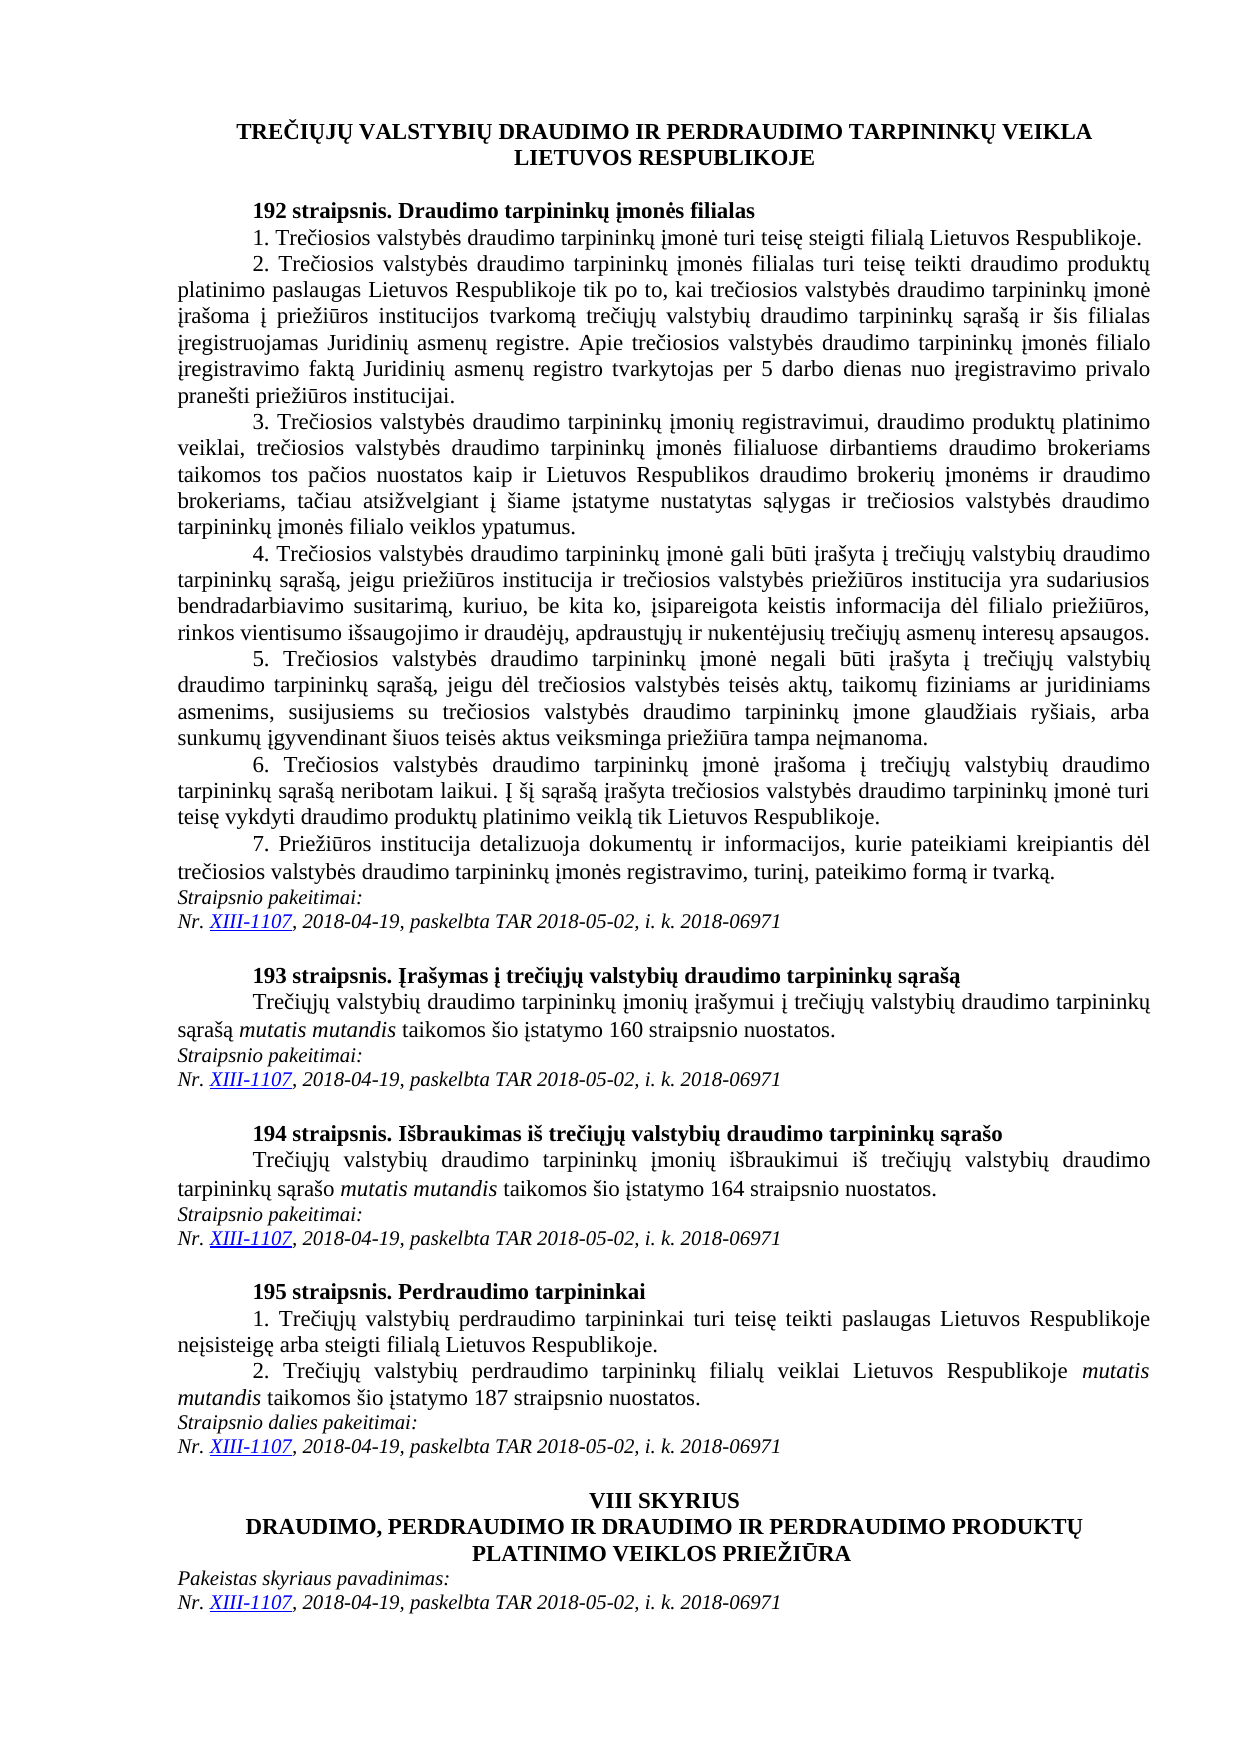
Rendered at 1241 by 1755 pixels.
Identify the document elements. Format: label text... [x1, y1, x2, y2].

text 3. Trečiosios valstybės draudimo tarpininkų įmonių registravimui, draudimo produktų platinimo veiklai, trečiosios valstybės draudimo tarpininkų įmonės filialuose dirbantiems draudimo brokeriams taikomos tos pačios nuostatos kaip ir Lietuvos Respublikos draudimo brokerių įmonėms ir draudimo brokeriams, tačiau atsižvelgiant į šiame įstatyme nustatytas sąlygas ir trečiosios valstybės draudimo tarpininkų įmonės filialo veiklos ypatumus. [177, 408, 1152, 540]
text 7. Priežiūros institucija detalizuoja dokumentų ir informacijos, kurie pateikiami kreipiantis dėl trečiosios valstybės draudimo tarpininkų įmonės registravimo, turinį, pateikimo formą ir tvarką. [177, 830, 1152, 885]
text Nr. XIII-1107, 2018-04-19, paskelbta TAR 2018-05-02, i. k. 2018-06971 [177, 1226, 1152, 1249]
text Nr. XIII-1107, 2018-04-19, paskelbta TAR 2018-05-02, i. k. 2018-06971 [177, 909, 1152, 933]
text 6. Trečiosios valstybės draudimo tarpininkų įmonė įrašoma į trečiųjų valstybių draudimo tarpininkų sąrašą neribotam laikui. Į šį sąrašą įrašyta trečiosios valstybės draudimo tarpininkų įmonė turi teisę vykdyti draudimo produktų platinimo veiklą tik Lietuvos Respublikoje. [177, 751, 1152, 830]
text 192 straipsnis. Draudimo tarpininkų įmonės filialas [177, 197, 1152, 223]
text trečiųjų VALSTYBIŲ draudimo IR PERDRAUDIMO tarpininkų veikla lietuvos respublikoje [177, 118, 1152, 171]
text 2. Trečiosios valstybės draudimo tarpininkų įmonės filialas turi teisę teikti draudimo produktų platinimo paslaugas Lietuvos Respublikoje tik po to, kai trečiosios valstybės draudimo tarpininkų įmonė įrašoma į priežiūros institucijos tvarkomą trečiųjų valstybių draudimo tarpininkų sąrašą ir šis filialas įregistruojamas Juridinių asmenų registre. Apie trečiosios valstybės draudimo tarpininkų įmonės filialo įregistravimo faktą Juridinių asmenų registro tvarkytojas per 5 darbo dienas nuo įregistravimo privalo pranešti priežiūros institucijai. [177, 250, 1152, 408]
text Straipsnio dalies pakeitimai: [177, 1410, 1152, 1434]
text 194 straipsnis. Išbraukimas iš trečiųjų valstybių draudimo tarpininkų sąrašo [177, 1120, 1152, 1146]
text Nr. XIII-1107, 2018-04-19, paskelbta TAR 2018-05-02, i. k. 2018-06971 [177, 1590, 1152, 1614]
text Straipsnio pakeitimai: [177, 1043, 1152, 1067]
text 5. Trečiosios valstybės draudimo tarpininkų įmonė negali būti įrašyta į trečiųjų valstybių draudimo tarpininkų sąrašą, jeigu dėl trečiosios valstybės teisės aktų, taikomų fiziniams ar juridiniams asmenims, susijusiems su trečiosios valstybės draudimo tarpininkų įmone glaudžiais ryšiais, arba sunkumų įgyvendinant šiuos teisės aktus veiksminga priežiūra tampa neįmanoma. [177, 645, 1152, 751]
text Straipsnio pakeitimai: [177, 885, 1152, 909]
text Trečiųjų valstybių draudimo tarpininkų įmonių išbraukimui iš trečiųjų valstybių draudimo tarpininkų sąrašo mutatis mutandis taikomos šio įstatymo 164 straipsnio nuostatos. [177, 1146, 1152, 1201]
text Pakeistas skyriaus pavadinimas: [177, 1566, 1152, 1590]
text 195 straipsnis. Perdraudimo tarpininkai [177, 1278, 1152, 1305]
text Nr. XIII-1107, 2018-04-19, paskelbta TAR 2018-05-02, i. k. 2018-06971 [177, 1067, 1152, 1091]
text DRAUDIMO, PERDRAUDIMO IR DRAUDIMO IR PERDRAUDIMO PRODUKTŲ PLATINIMO VEIKLOS PRIEŽIŪRA [177, 1513, 1152, 1566]
text 1. Trečiųjų valstybių perdraudimo tarpininkai turi teisę teikti paslaugas Lietuvos Respublikoje neįsisteigę arba steigti filialą Lietuvos Respublikoje. [177, 1305, 1152, 1357]
text 193 straipsnis. Įrašymas į trečiųjų valstybių draudimo tarpininkų sąrašą [177, 962, 1152, 988]
text VIII SKYRIUS [177, 1487, 1152, 1513]
text Nr. XIII-1107, 2018-04-19, paskelbta TAR 2018-05-02, i. k. 2018-06971 [177, 1434, 1152, 1458]
text Straipsnio pakeitimai: [177, 1201, 1152, 1226]
text 1. Trečiosios valstybės draudimo tarpininkų įmonė turi teisę steigti filialą Lietuvos Respublikoje. [177, 223, 1152, 250]
text 2. Trečiųjų valstybių perdraudimo tarpininkų filialų veiklai Lietuvos Respublikoje mutatis mutandis taikomos šio įstatymo 187 straipsnio nuostatos. [177, 1357, 1152, 1410]
text Trečiųjų valstybių draudimo tarpininkų įmonių įrašymui į trečiųjų valstybių draudimo tarpininkų sąrašą mutatis mutandis taikomos šio įstatymo 160 straipsnio nuostatos. [177, 988, 1152, 1043]
text 4. Trečiosios valstybės draudimo tarpininkų įmonė gali būti įrašyta į trečiųjų valstybių draudimo tarpininkų sąrašą, jeigu priežiūros institucija ir trečiosios valstybės priežiūros institucija yra sudariusios bendradarbiavimo susitarimą, kuriuo, be kita ko, įsipareigota keistis informacija dėl filialo priežiūros, rinkos vientisumo išsaugojimo ir draudėjų, apdraustųjų ir nukentėjusių trečiųjų asmenų interesų apsaugos. [177, 540, 1152, 645]
